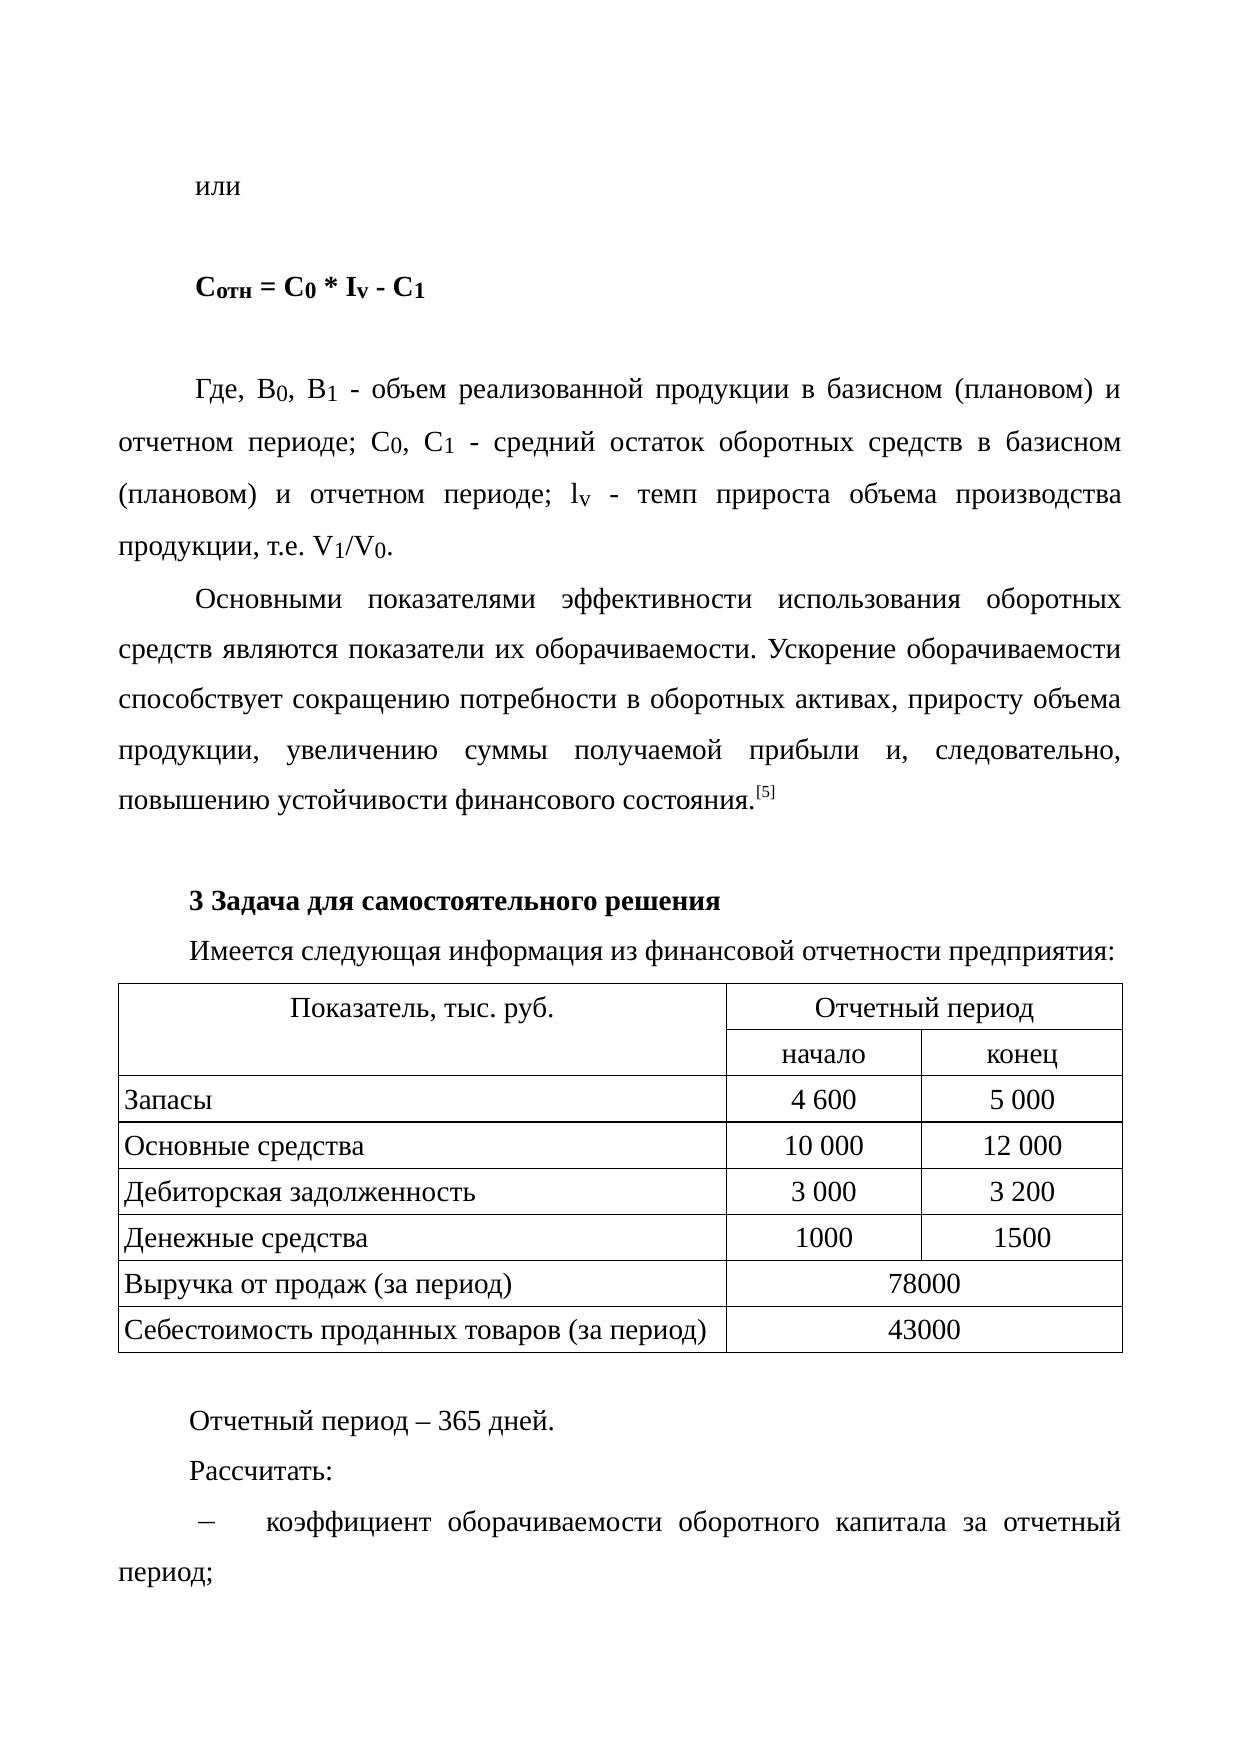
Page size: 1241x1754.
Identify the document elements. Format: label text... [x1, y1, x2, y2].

table_header Показатель, тыс. руб. [119, 984, 726, 1075]
text Где, В0, В1 - объем реализованной продукции в базисном (плановом) и отчетном периоде; С0, С1 - средний остаток оборотных средств в базисном (плановом) и отчетном периоде; lv - темп прироста объема производства продукции, т.е. V1/V0. [118, 372, 1122, 563]
table_cell 1000 [727, 1215, 921, 1259]
table_cell 3 200 [922, 1169, 1122, 1213]
text Имеется следующая информация из финансовой отчетности предприятия: [118, 933, 1122, 967]
text или [118, 168, 1122, 202]
text Сотн = С0 * Iv - С1 [118, 269, 1122, 304]
table_cell Запасы [119, 1076, 726, 1121]
table_cell 5 000 [922, 1076, 1122, 1121]
text Рассчитать: [118, 1453, 1122, 1487]
text Основными показателями эффективности использования оборотных средств являются показатели их оборачиваемости. Ускорение оборачиваемости способствует сокращению потребности в оборотных активах, приросту объема продукции, увеличению суммы получаемой прибыли и, следовательно, повышению устойчивости финансового состояния.[5] [118, 581, 1122, 816]
table_cell Денежные средства [119, 1215, 726, 1259]
table_header Отчетный период [727, 984, 1122, 1029]
table_cell 10 000 [727, 1123, 921, 1167]
table_cell 1500 [922, 1215, 1122, 1259]
table_cell 78000 [727, 1261, 1122, 1306]
table_cell Себестоимость проданных товаров (за период) [119, 1307, 726, 1352]
table_cell 4 600 [727, 1076, 921, 1121]
table_cell 3 000 [727, 1169, 921, 1213]
list коэффициент оборачиваемости оборотного капитала за отчетный период; [118, 1504, 1122, 1588]
table_cell конец [922, 1030, 1122, 1075]
text Отчетный период – 365 дней. [118, 1403, 1122, 1437]
text 3 Задача для самостоятельного решения [118, 883, 1122, 916]
table_cell 12 000 [922, 1123, 1122, 1167]
table_cell Выручка от продаж (за период) [119, 1261, 726, 1306]
table_cell 43000 [727, 1307, 1122, 1352]
table_cell Основные средства [119, 1123, 726, 1167]
table_cell Дебиторская задолженность [119, 1169, 726, 1213]
table_cell начало [727, 1030, 921, 1075]
